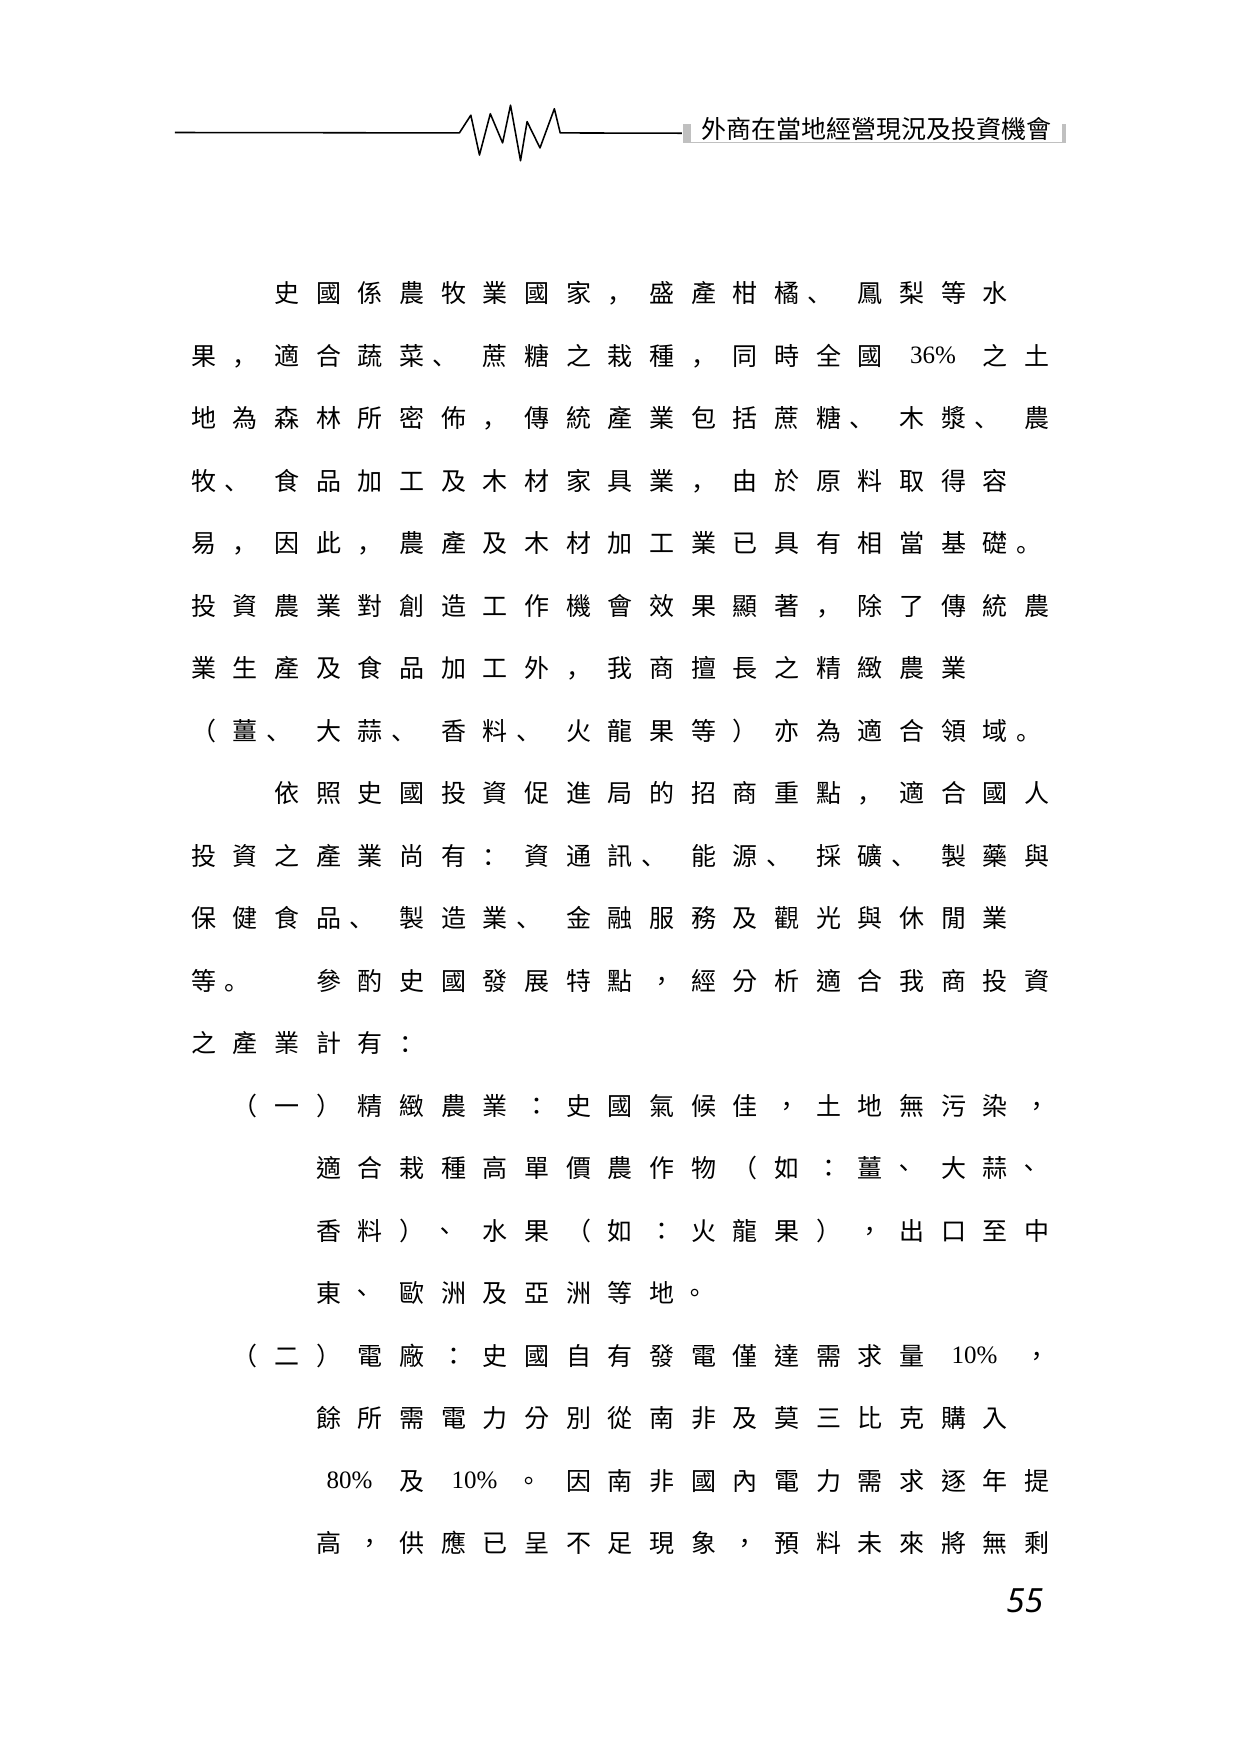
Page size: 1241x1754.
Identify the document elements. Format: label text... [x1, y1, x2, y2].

text （一）精緻農業：史國氣候佳，土地無污染，適合栽種高單價農作物（如：薑、大蒜、香料）、水果（如：火龍果），出口至中東、歐洲及亞洲等地。 [207, 1063, 1058, 1313]
text 史國係農牧業國家，盛產柑橘、鳳梨等水果，適合蔬菜、蔗糖之栽種，同時全國36%之土地為森林所密佈，傳統產業包括蔗糖、木漿、農牧、食品加工及木材家具業，由於原料取得容易，因此，農產及木材加工業已具有相當基礎。投資農業對創造工作機會效果顯著，除了傳統農業生產及食品加工外，我商擅長之精緻農業（薑、大蒜、香料、火龍果等）亦為適合領域。 [183, 250, 1058, 750]
text （二）電廠：史國自有發電僅達需求量10%，餘所需電力分別從南非及莫三比克購入80%及10%。因南非國內電力需求逐年提高，供應已呈不足現象，預料未來將無剩 [207, 1313, 1058, 1563]
text 依照史國投資促進局的招商重點，適合國人投資之產業尚有：資通訊、能源、採礦、製藥與保健食品、製造業、金融服務及觀光與休閒業等。 參酌史國發展特點，經分析適合我商投資之產業計有： [183, 750, 1058, 1063]
